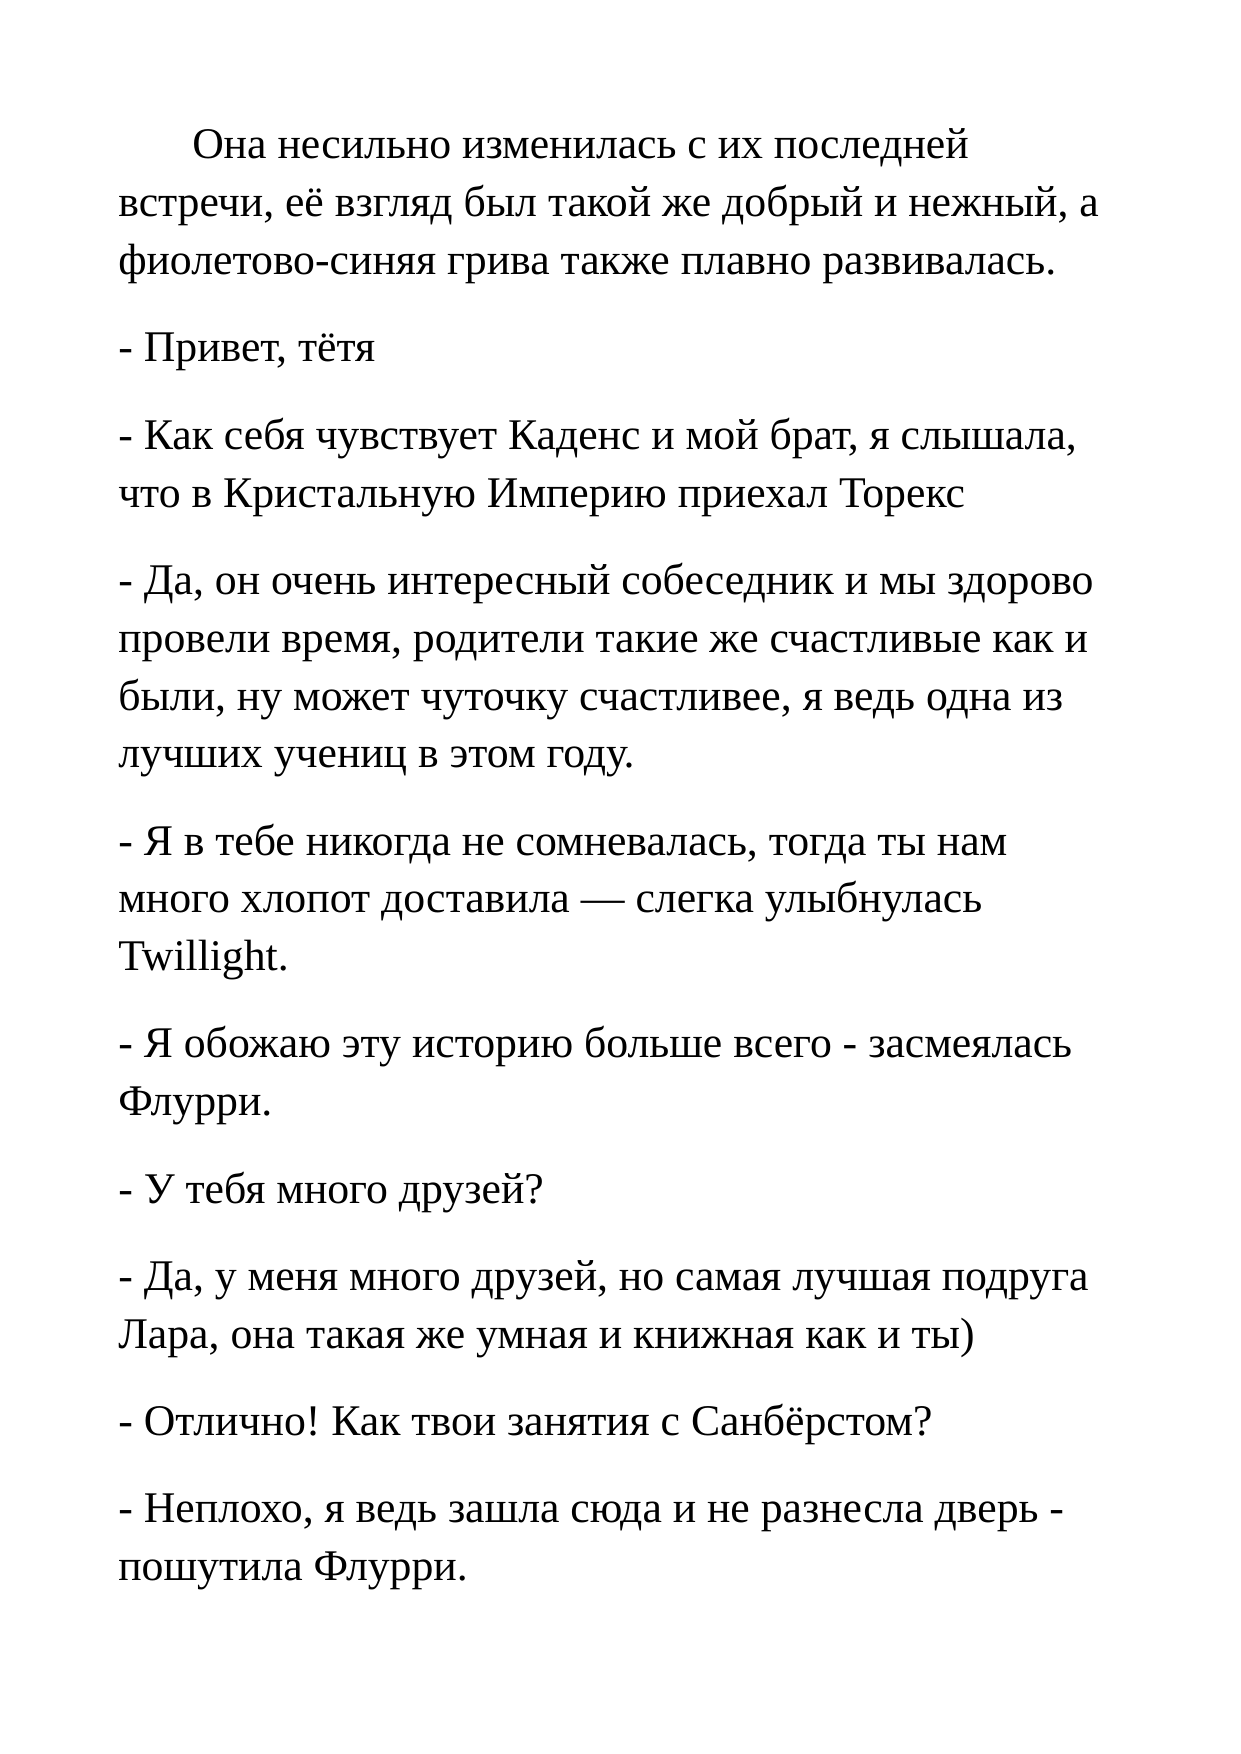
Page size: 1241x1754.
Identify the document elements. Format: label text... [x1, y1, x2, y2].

text - Я в тебе никогда не сомневалась, тогда ты нам много хлопот доставила — слегка улыбнулась Twillight. [118, 814, 1122, 980]
text - Отлично! Как твои занятия с Санбёрстом? [118, 1394, 1122, 1445]
text - Как себя чувствует Каденс и мой брат, я слышала, что в Кристальную Империю приехал Торекс [118, 408, 1122, 516]
text - Привет, тётя [118, 321, 1122, 371]
text - Да, он очень интересный собеседник и мы здорово провели время, родители такие же счастливые как и были, ну может чуточку счастливее, я ведь одна из лучших учениц в этом году. [118, 553, 1122, 777]
text - Неплохо, я ведь зашла сюда и не разнесла дверь - пошутила Флурри. [118, 1482, 1122, 1590]
text Она несильно изменилась с их последней встречи, её взгляд был такой же добрый и нежный, а фиолетово-синяя грива также плавно развивалась. [118, 118, 1122, 284]
text - Да, у меня много друзей, но самая лучшая подруга Лара, она такая же умная и книжная как и ты) [118, 1249, 1122, 1358]
text - У тебя много друзей? [118, 1162, 1122, 1212]
text - Я обожаю эту историю больше всего - засмеялась Флурри. [118, 1017, 1122, 1125]
